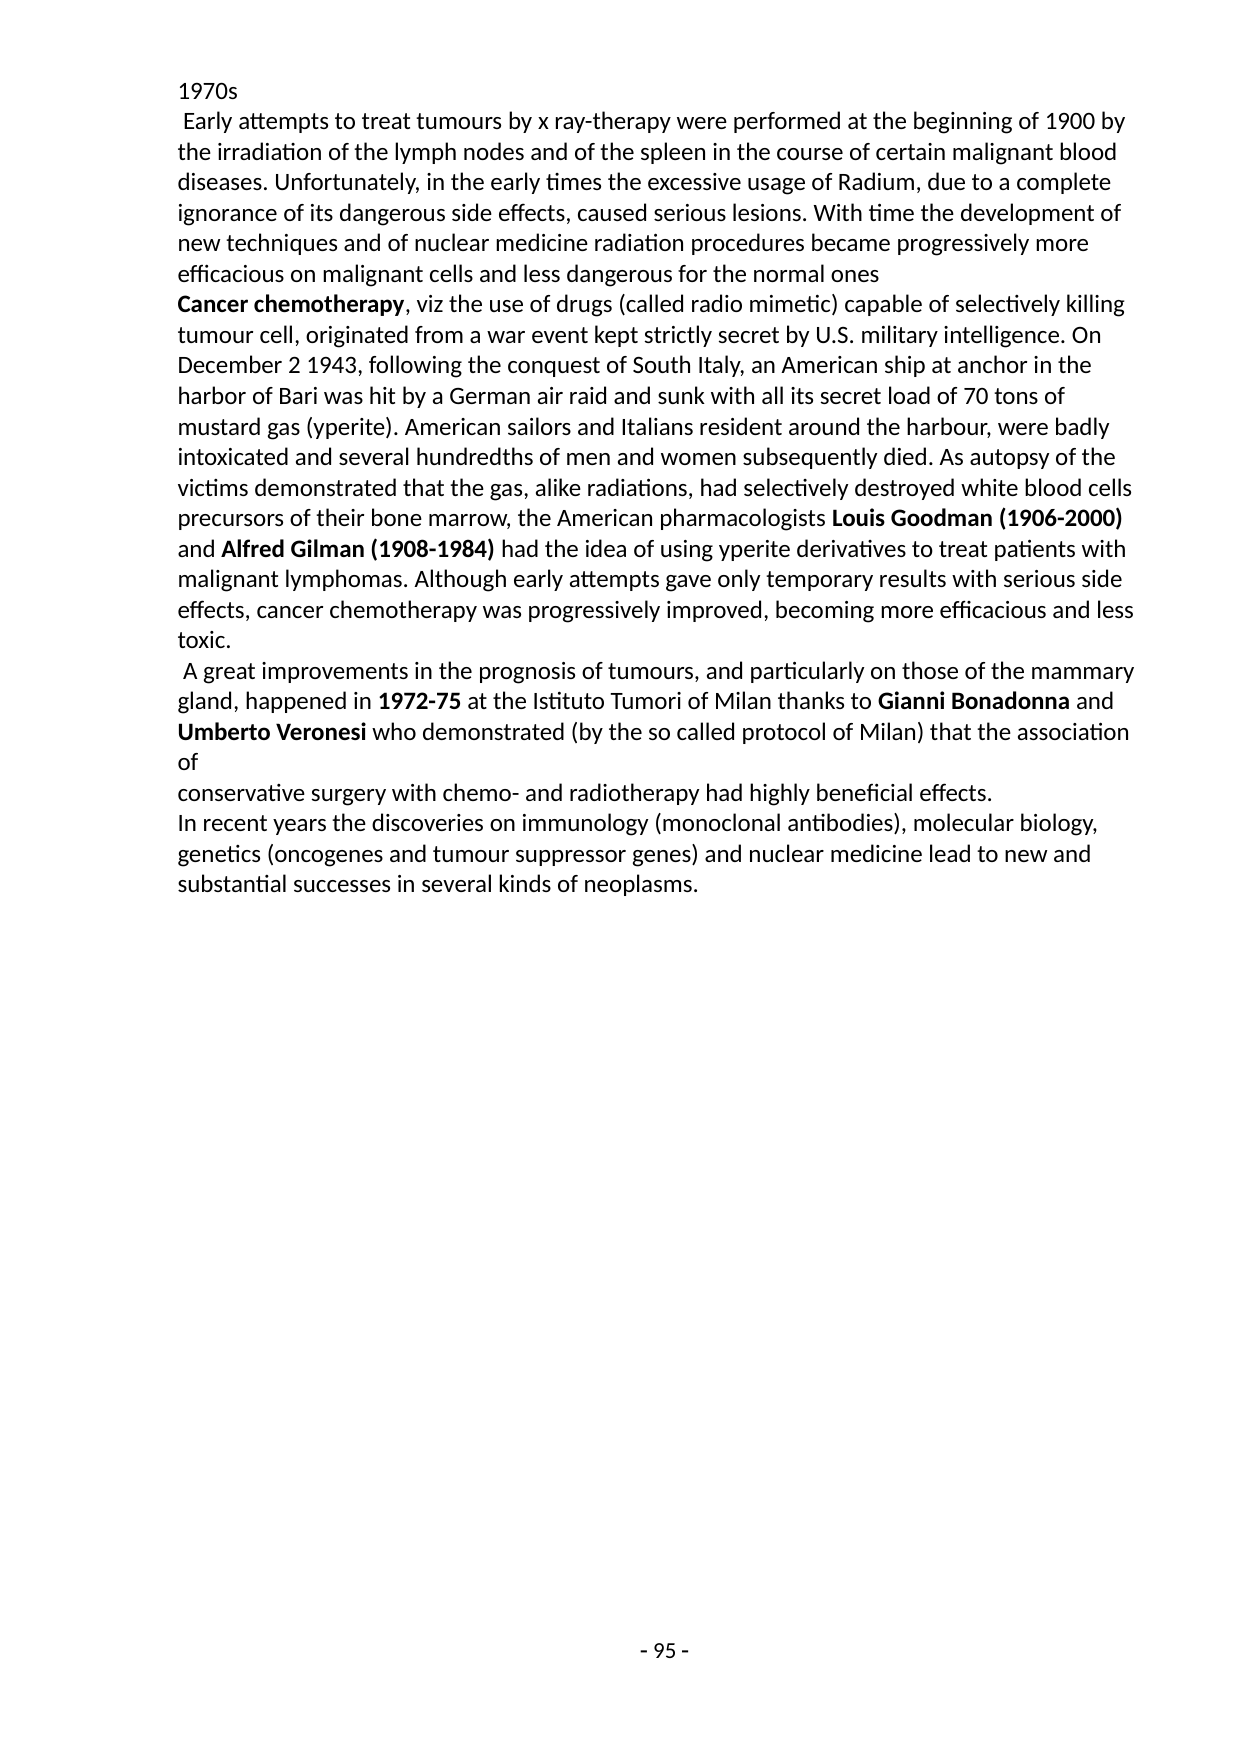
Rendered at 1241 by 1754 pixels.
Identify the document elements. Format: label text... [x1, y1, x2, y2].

text In recent years the discoveries on immunology (monoclonal antibodies), molecular biology, genetics (oncogenes and tumour suppressor genes) and nuclear medicine lead to new and substantial successes in several kinds of neoplasms. [177, 807, 1152, 899]
text Cancer chemotherapy, viz the use of drugs (called radio mimetic) capable of selectively killing tumour cell, originated from a war event kept strictly secret by U.S. military intelligence. On December 2 1943, following the conquest of South Italy, an American ship at anchor in the harbor of Bari was hit by a German air raid and sunk with all its secret load of 70 tons of mustard gas (yperite). American sailors and Italians resident around the harbour, were badly intoxicated and several hundredths of men and women subsequently died. As autopsy of the victims demonstrated that the gas, alike radiations, had selectively destroyed white blood cells precursors of their bone marrow, the American pharmacologists Louis Goodman (1906-2000) and Alfred Gilman (1908-1984) had the idea of using yperite derivatives to treat patients with malignant lymphomas. Although early attempts gave only temporary results with serious side effects, cancer chemotherapy was progressively improved, becoming more efficacious and less toxic. [177, 289, 1152, 655]
text A great improvements in the prognosis of tumours, and particularly on those of the mammary gland, happened in 1972-75 at the Istituto Tumori of Milan thanks to Gianni Bonadonna and Umberto Veronesi who demonstrated (by the so called protocol of Milan) that the association of [177, 655, 1152, 777]
text Early attempts to treat tumours by x ray-therapy were performed at the beginning of 1900 by the irradiation of the lymph nodes and of the spleen in the course of certain malignant blood diseases. Unfortunately, in the early times the excessive usage of Radium, due to a complete ignorance of its dangerous side effects, caused serious lesions. With time the development of new techniques and of nuclear medicine radiation procedures became progressively more efficacious on malignant cells and less dangerous for the normal ones [177, 106, 1152, 289]
text 1970s [177, 75, 1152, 106]
text conservative surgery with chemo- and radiotherapy had highly beneficial effects. [177, 777, 1152, 807]
